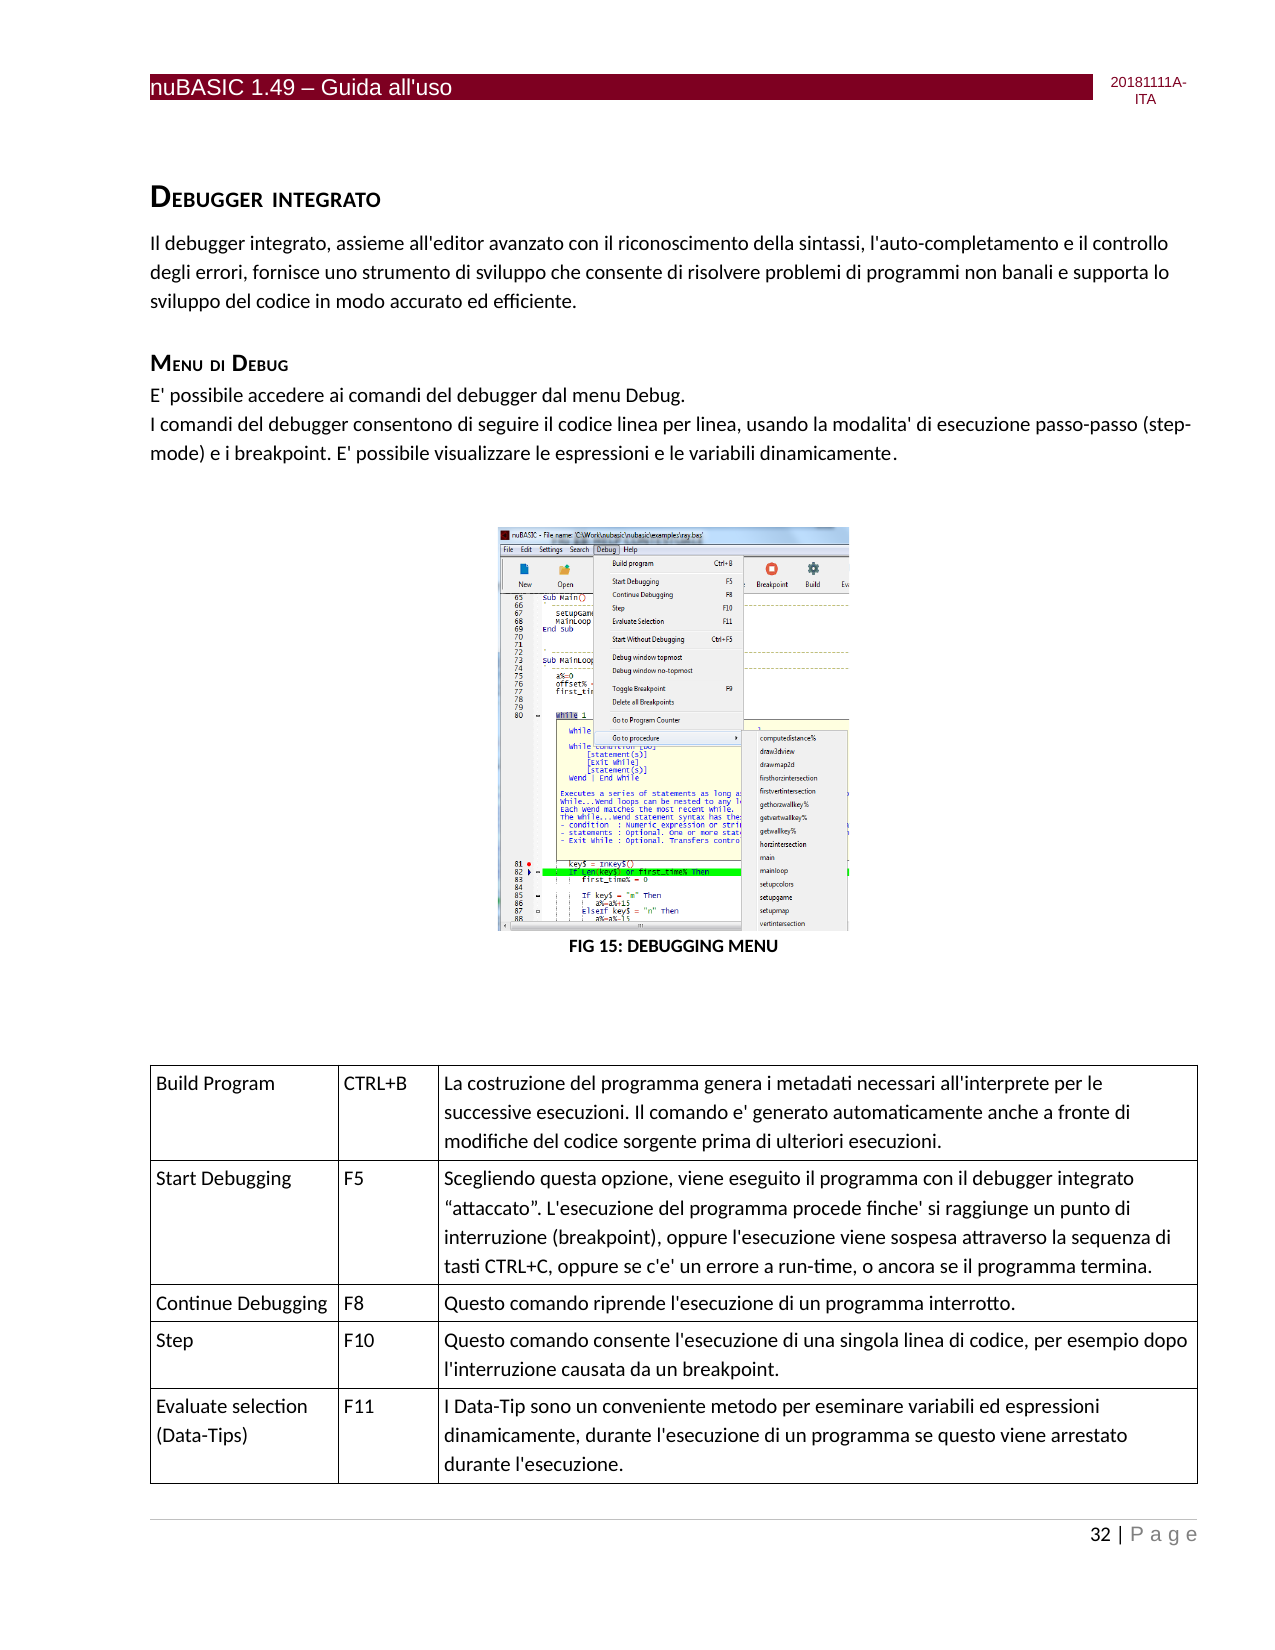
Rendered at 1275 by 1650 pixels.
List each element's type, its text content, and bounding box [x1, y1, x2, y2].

table_header CTRL+B [339, 1066, 438, 1160]
table_cell Questo comando riprende l'esecuzione di un programma interrotto. [439, 1285, 1197, 1321]
text I comandi del debugger consentono di seguire il codice linea per linea, usando la modalita' di esecuzione passo-passo (step-mode) e i breakpoint. E' possibile visualizzare le espressioni e le variabili dinamicamente. [150, 411, 1197, 466]
text Fig 15: Debugging Menu [473, 528, 874, 957]
subtitle Menu di Debug [150, 347, 1197, 377]
table_cell F8 [339, 1285, 438, 1321]
table_cell Start Debugging [151, 1161, 338, 1284]
text Il debugger integrato, assieme all'editor avanzato con il riconoscimento della sintassi, l'auto-completamento e il controllo degli errori, fornisce uno strumento di sviluppo che consente di risolvere problemi di programmi non banali e supporta lo sviluppo del codice in modo accurato ed efficiente. [150, 230, 1197, 314]
table_header La costruzione del programma genera i metadati necessari all'interprete per le successive esecuzioni. Il comando e' generato automaticamente anche a fronte di modifiche del codice sorgente prima di ulteriori esecuzioni. [439, 1066, 1197, 1160]
table_header Build Program [151, 1066, 338, 1160]
table_cell F11 [339, 1389, 438, 1483]
table_cell F5 [339, 1161, 438, 1284]
table_cell I Data-Tip sono un conveniente metodo per eseminare variabili ed espressioni dinamicamente, durante l'esecuzione di un programma se questo viene arrestato durante l'esecuzione. [439, 1389, 1197, 1483]
table_cell Step [151, 1322, 338, 1387]
table_cell Scegliendo questa opzione, viene eseguito il programma con il debugger integrato “attaccato”. L'esecuzione del programma procede finche' si raggiunge un punto di interruzione (breakpoint), oppure l'esecuzione viene sospesa attraverso la sequenza di tasti CTRL+C, oppure se c'e' un errore a run-time, o ancora se il programma termina. [439, 1161, 1197, 1284]
table_cell Questo comando consente l'esecuzione di una singola linea di codice, per esempio dopo l'interruzione causata da un breakpoint. [439, 1322, 1197, 1387]
table_cell Evaluate selection (Data-Tips) [151, 1389, 338, 1483]
subtitle Debugger integrato [150, 175, 1197, 216]
text E' possibile accedere ai comandi del debugger dal menu Debug. [150, 382, 1197, 407]
table_cell F10 [339, 1322, 438, 1387]
table_cell Continue Debugging [151, 1285, 338, 1321]
